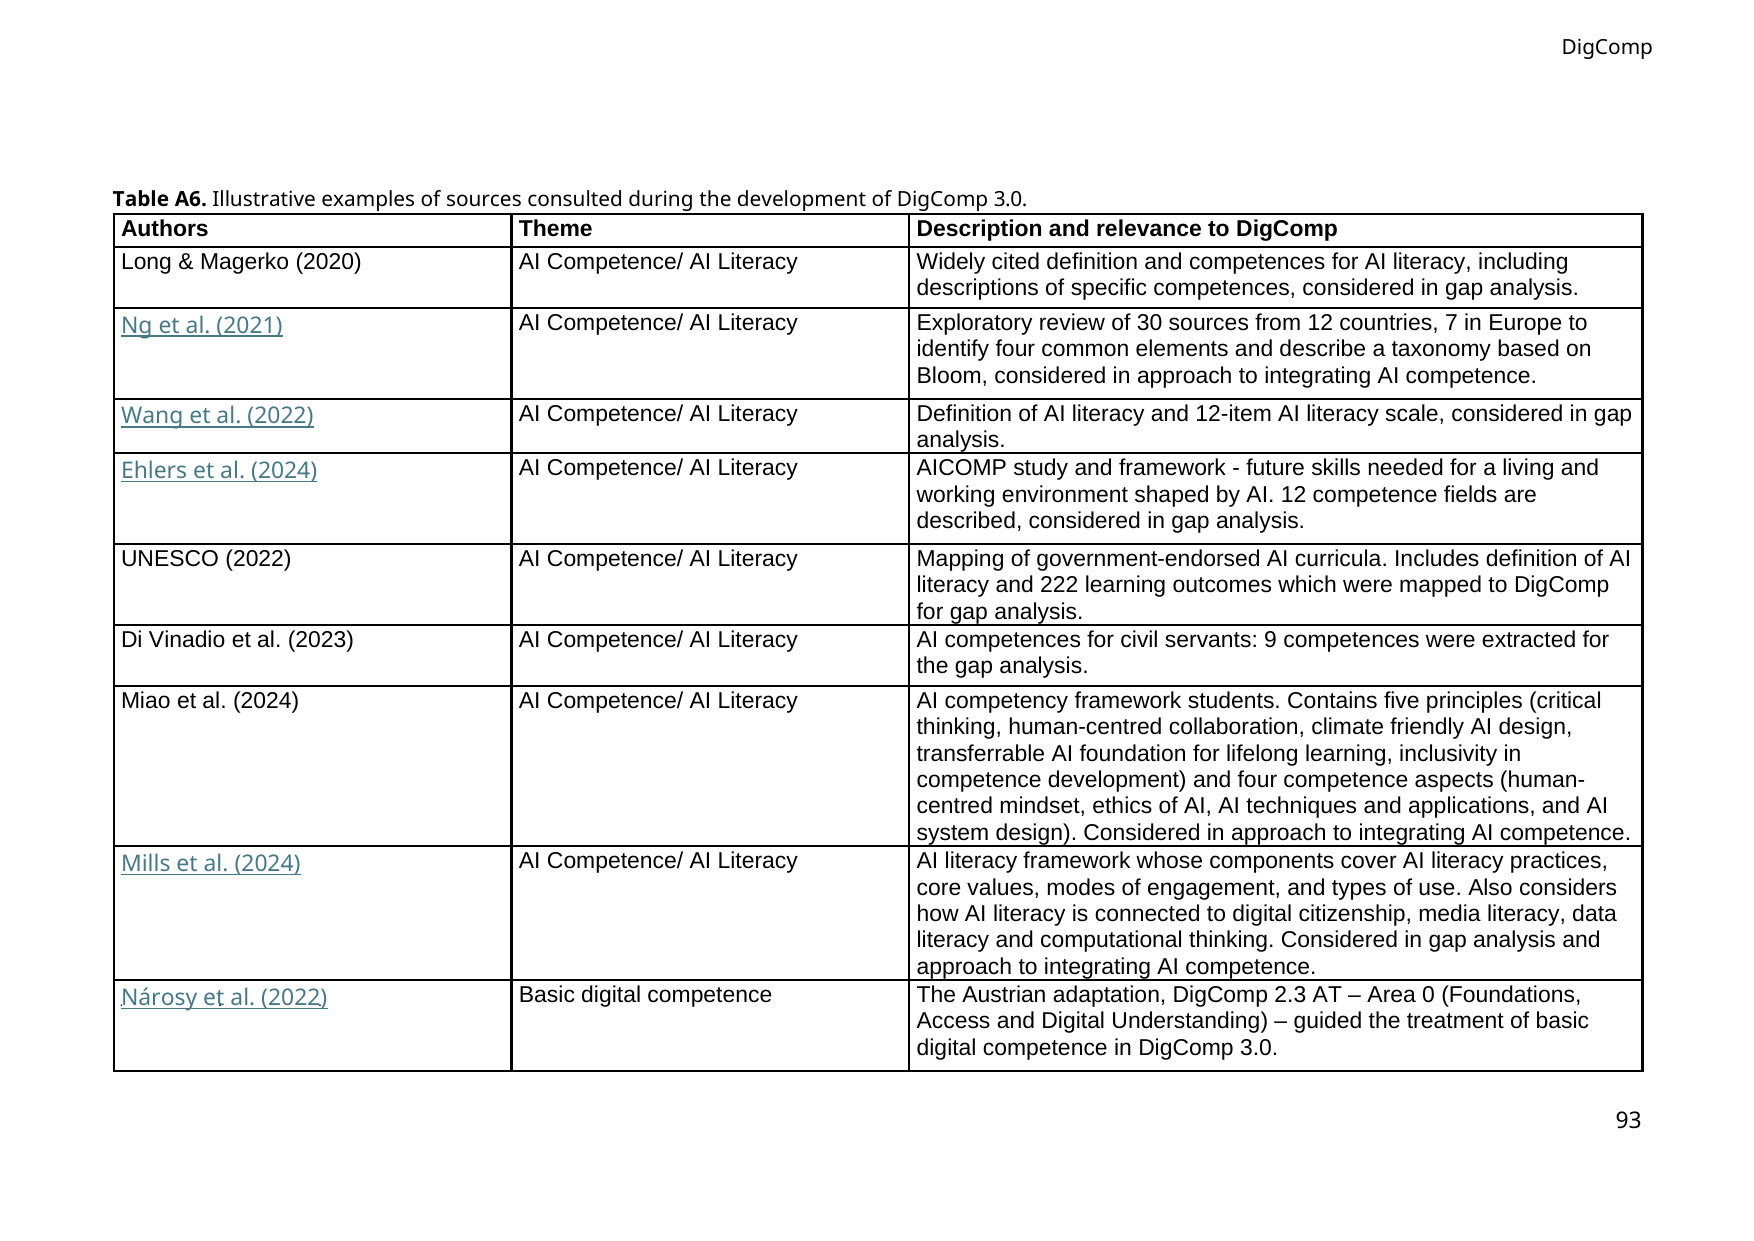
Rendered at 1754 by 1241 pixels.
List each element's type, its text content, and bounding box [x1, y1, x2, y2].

table_header Authors [115, 215, 510, 246]
table_cell AI competency framework students. Contains five principles (critical thinking, human-centred collaboration, climate friendly AI design, transferrable AI foundation for lifelong learning, inclusivity in competence development) and four competence aspects (human-centred mindset, ethics of AI, AI techniques and applications, and AI system design). Considered in approach to integrating AI competence. [910, 687, 1641, 845]
table_cell Mills et al. (2024) [115, 847, 510, 979]
table_cell Ehlers et al. (2024) [115, 454, 510, 543]
table_cell Miao et al. (2024) [115, 687, 510, 845]
table_cell Basic digital competence [513, 981, 908, 1069]
table_cell The Austrian adaptation, DigComp 2.3 AT – Area 0 (Foundations, Access and Digital Understanding) – guided the treatment of basic digital competence in DigComp 3.0. [910, 981, 1641, 1069]
table_cell Wang et al. (2022) [115, 400, 510, 452]
table_header Theme [513, 215, 908, 246]
table_cell AI competences for civil servants: 9 competences were extracted for the gap analysis. [910, 626, 1641, 685]
table_cell Exploratory review of 30 sources from 12 countries, 7 in Europe to identify four common elements and describe a taxonomy based on Bloom, considered in approach to integrating AI competence. [910, 309, 1641, 397]
table_cell AI Competence/ AI Literacy [513, 248, 908, 307]
table_cell Long & Magerko (2020) [115, 248, 510, 307]
table_cell Definition of AI literacy and 12-item AI literacy scale, considered in gap analysis. [910, 400, 1641, 452]
table_cell Nárosy et al. (2022) [115, 981, 510, 1069]
table_header Description and relevance to DigComp [910, 215, 1641, 246]
table_cell UNESCO (2022) [115, 545, 510, 624]
table_cell AI Competence/ AI Literacy [513, 545, 908, 624]
table_cell Di Vinadio et al. (2023) [115, 626, 510, 685]
table_cell AI Competence/ AI Literacy [513, 626, 908, 685]
text Table A6. Illustrative examples of sources consulted during the development of DigComp 3.0. [112, 184, 1641, 213]
table_cell Ng et al. (2021) [115, 309, 510, 397]
table_cell AI Competence/ AI Literacy [513, 309, 908, 397]
table_cell AI Competence/ AI Literacy [513, 400, 908, 452]
table_cell AICOMP study and framework - future skills needed for a living and working environment shaped by AI. 12 competence fields are described, considered in gap analysis. [910, 454, 1641, 543]
table_cell AI Competence/ AI Literacy [513, 454, 908, 543]
table_cell AI Competence/ AI Literacy [513, 847, 908, 979]
table_cell AI literacy framework whose components cover AI literacy practices, core values, modes of engagement, and types of use. Also considers how AI literacy is connected to digital citizenship, media literacy, data literacy and computational thinking. Considered in gap analysis and approach to integrating AI competence. [910, 847, 1641, 979]
table_cell Mapping of government-endorsed AI curricula. Includes definition of AI literacy and 222 learning outcomes which were mapped to DigComp for gap analysis. [910, 545, 1641, 624]
table_cell AI Competence/ AI Literacy [513, 687, 908, 845]
table_cell Widely cited definition and competences for AI literacy, including descriptions of specific competences, considered in gap analysis. [910, 248, 1641, 307]
